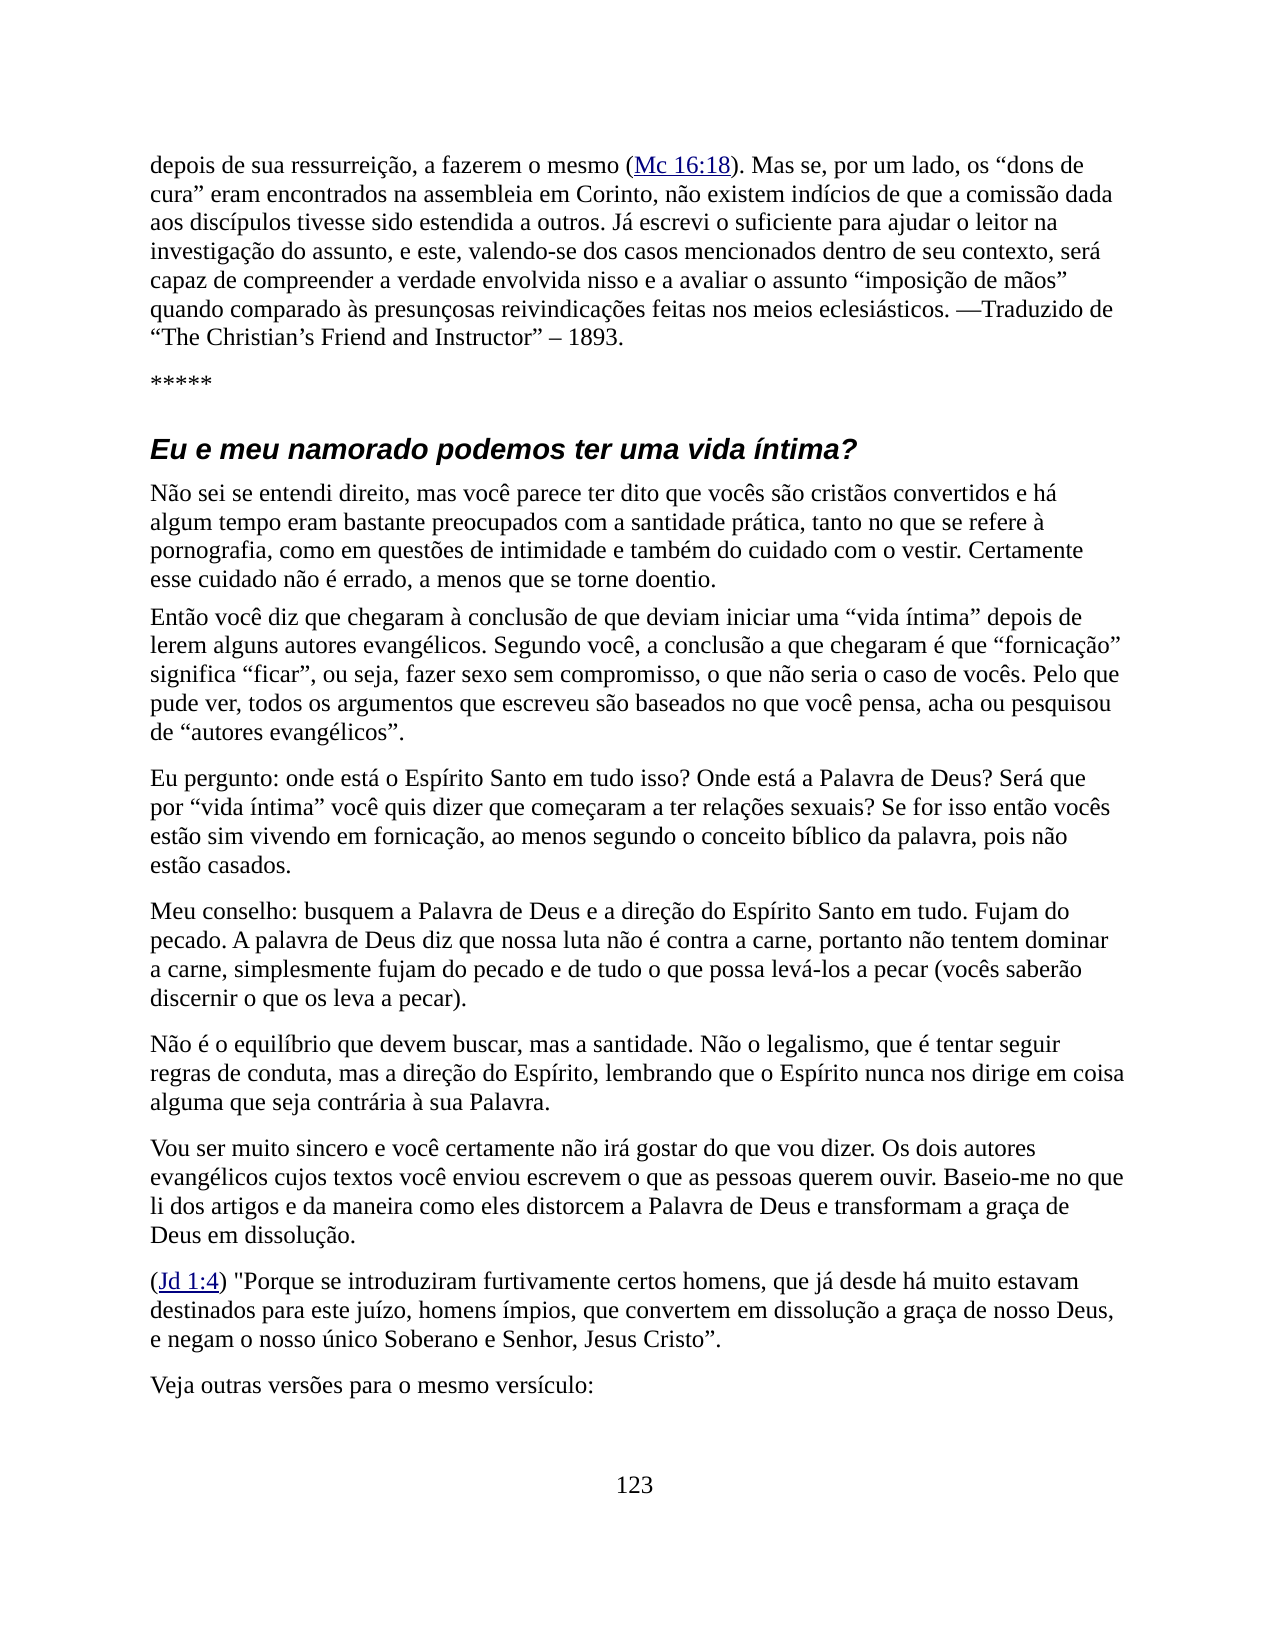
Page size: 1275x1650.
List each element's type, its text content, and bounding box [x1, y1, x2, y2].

text depois de sua ressurreição, a fazerem o mesmo (Mc 16:18). Mas se, por um lado, os “dons de cura” eram encontrados na assembleia em Corinto, não existem indícios de que a comissão dada aos discípulos tivesse sido estendida a outros. Já escrevi o suficiente para ajudar o leitor na investigação do assunto, e este, valendo-se dos casos mencionados dentro de seu contexto, será capaz de compreender a verdade envolvida nisso e a avaliar o assunto “imposição de mãos” quando comparado às presunçosas reivindicações feitas nos meios eclesiásticos. —Traduzido de “The Christian’s Friend and Instructor” – 1893. [150, 150, 1125, 351]
text Então você diz que chegaram à conclusão de que deviam iniciar uma “vida íntima” depois de lerem alguns autores evangélicos. Segundo você, a conclusão a que chegaram é que “fornicação” significa “ficar”, ou seja, fazer sexo sem compromisso, o que não seria o caso de vocês. Pelo que pude ver, todos os argumentos que escreveu são baseados no que você pensa, acha ou pesquisou de “autores evangélicos”. [150, 602, 1125, 746]
text Não é o equilíbrio que devem buscar, mas a santidade. Não o legalismo, que é tentar seguir regras de conduta, mas a direção do Espírito, lembrando que o Espírito nunca nos dirige em coisa alguma que seja contrária à sua Palavra. [150, 1029, 1125, 1116]
subtitle Eu e meu namorado podemos ter uma vida íntima? [150, 432, 1125, 465]
text ***** [150, 369, 1125, 398]
text (Jd 1:4) "Porque se introduziram furtivamente certos homens, que já desde há muito estavam destinados para este juízo, homens ímpios, que convertem em dissolução a graça de nosso Deus, e negam o nosso único Soberano e Senhor, Jesus Cristo”. [150, 1266, 1125, 1353]
text Eu pergunto: onde está o Espírito Santo em tudo isso? Onde está a Palavra de Deus? Será que por “vida íntima” você quis dizer que começaram a ter relações sexuais? Se for isso então vocês estão sim vivendo em fornicação, ao menos segundo o conceito bíblico da palavra, pois não estão casados. [150, 763, 1125, 878]
text Veja outras versões para o mesmo versículo: [150, 1371, 1125, 1399]
text Vou ser muito sincero e você certamente não irá gostar do que vou dizer. Os dois autores evangélicos cujos textos você enviou escrevem o que as pessoas querem ouvir. Baseio-me no que li dos artigos e da maneira como eles distorcem a Palavra de Deus e transformam a graça de Deus em dissolução. [150, 1133, 1125, 1248]
text Meu conselho: busquem a Palavra de Deus e a direção do Espírito Santo em tudo. Fujam do pecado. A palavra de Deus diz que nossa luta não é contra a carne, portanto não tentem dominar a carne, simplesmente fujam do pecado e de tudo o que possa levá-los a pecar (vocês saberão discernir o que os leva a pecar). [150, 896, 1125, 1011]
text Não sei se entendi direito, mas você parece ter dito que vocês são cristãos convertidos e há algum tempo eram bastante preocupados com a santidade prática, tanto no que se refere à pornografia, como em questões de intimidade e também do cuidado com o vestir. Certamente esse cuidado não é errado, a menos que se torne doentio. [150, 478, 1125, 593]
